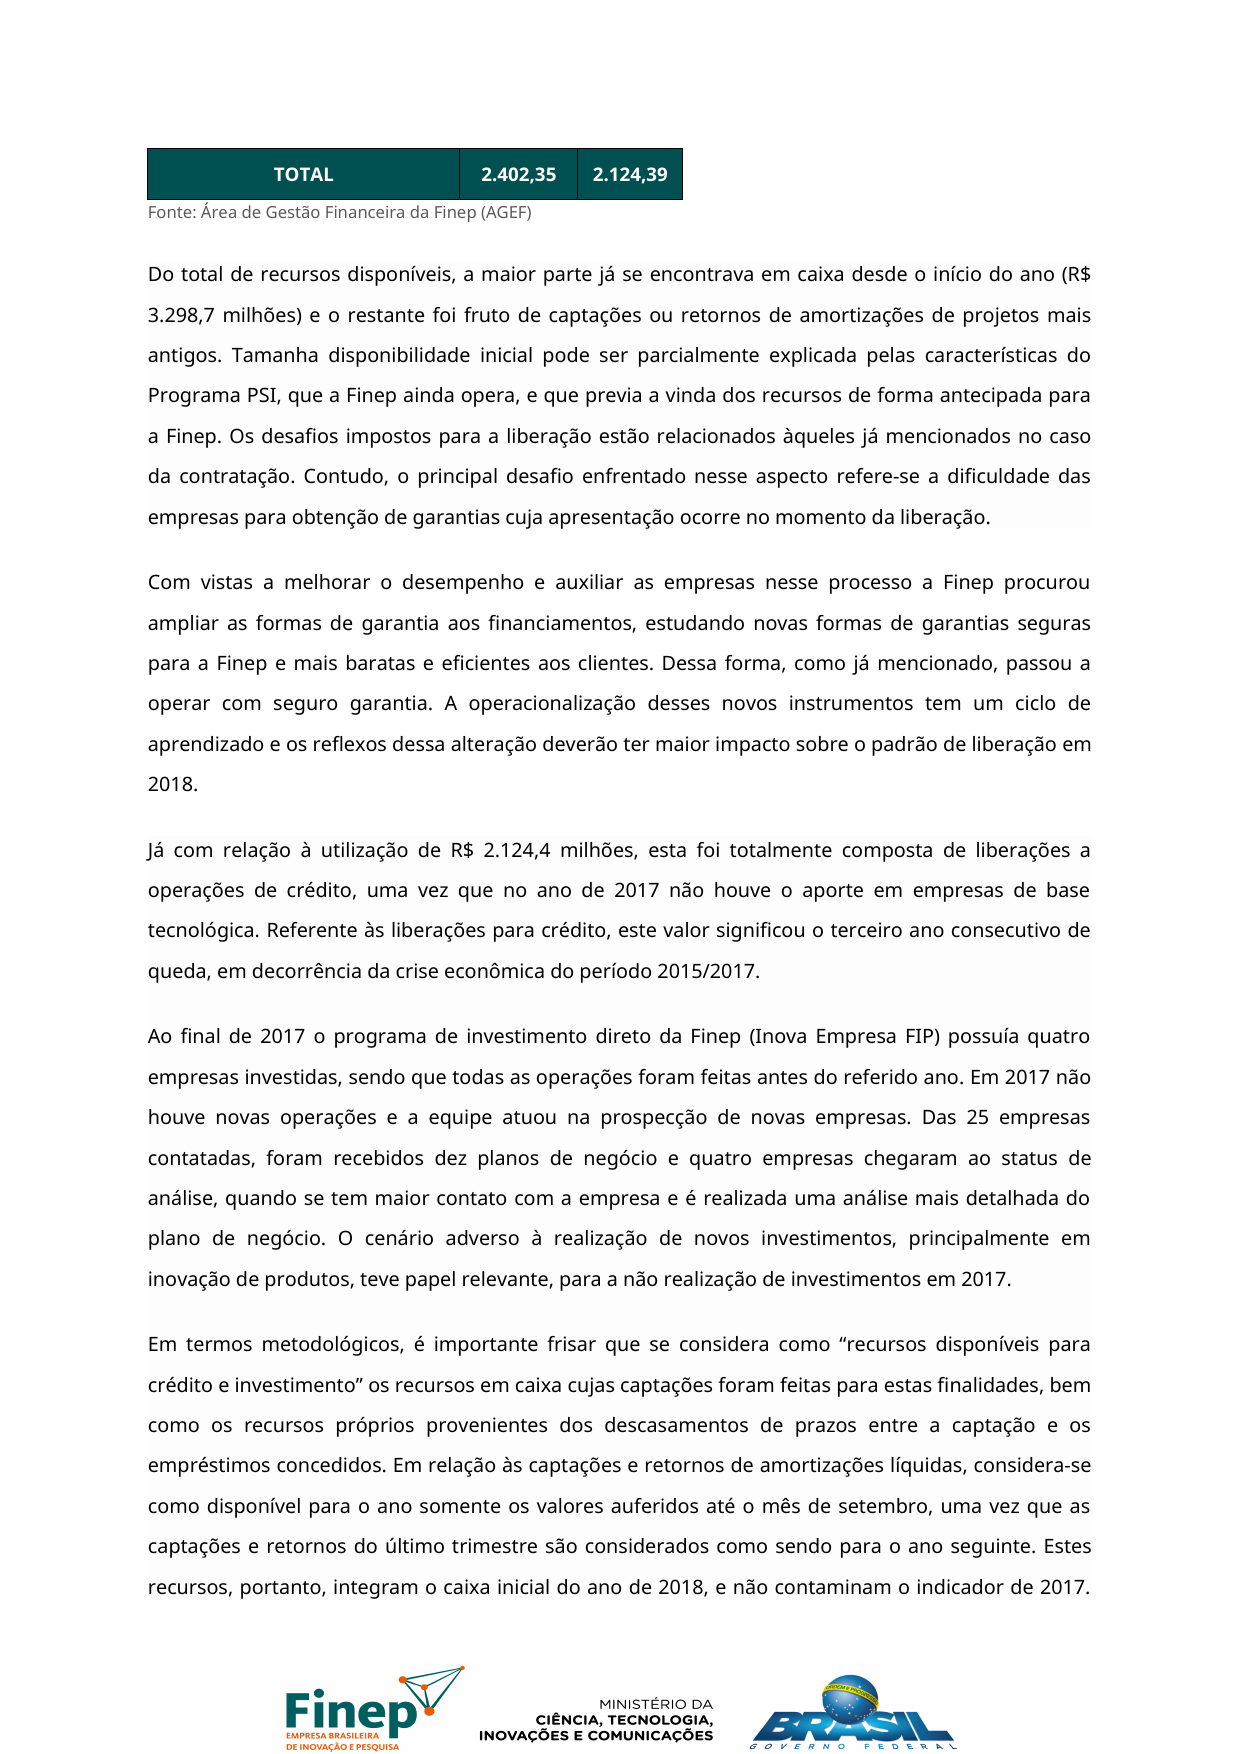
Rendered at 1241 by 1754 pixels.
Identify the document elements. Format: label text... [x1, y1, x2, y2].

table_cell TOTAL [148, 149, 459, 199]
text Em termos metodológicos, é importante frisar que se considera como “recursos disponíveis para crédito e investimento” os recursos em caixa cujas captações foram feitas para estas finalidades, bem como os recursos próprios provenientes dos descasamentos de prazos entre a captação e os empréstimos concedidos. Em relação às captações e retornos de amortizações líquidas, considera-se como disponível para o ano somente os valores auferidos até o mês de setembro, uma vez que as captações e retornos do último trimestre são considerados como sendo para o ano seguinte. Estes recursos, portanto, integram o caixa inicial do ano de 2018, e não contaminam o indicador de 2017. [148, 1331, 1092, 1600]
text Ao final de 2017 o programa de investimento direto da Finep (Inova Empresa FIP) possuía quatro empresas investidas, sendo que todas as operações foram feitas antes do referido ano. Em 2017 não houve novas operações e a equipe atuou na prospecção de novas empresas. Das 25 empresas contatadas, foram recebidos dez planos de negócio e quatro empresas chegaram ao status de análise, quando se tem maior contato com a empresa e é realizada uma análise mais detalhada do plano de negócio. O cenário adverso à realização de novos investimentos, principalmente em inovação de produtos, teve papel relevante, para a não realização de investimentos em 2017. [148, 1023, 1092, 1292]
text Com vistas a melhorar o desempenho e auxiliar as empresas nesse processo a Finep procurou ampliar as formas de garantia aos financiamentos, estudando novas formas de garantias seguras para a Finep e mais baratas e eficientes aos clientes. Dessa forma, como já mencionado, passou a operar com seguro garantia. A operacionalização desses novos instrumentos tem um ciclo de aprendizado e os reflexos dessa alteração deverão ter maior impacto sobre o padrão de liberação em 2018. [148, 568, 1092, 797]
table_cell 2.402,35 [460, 149, 577, 199]
table_cell 2.124,39 [578, 149, 682, 199]
text Já com relação à utilização de R$ 2.124,4 milhões, esta foi totalmente composta de liberações a operações de crédito, uma vez que no ano de 2017 não houve o aporte em empresas de base tecnológica. Referente às liberações para crédito, este valor significou o terceiro ano consecutivo de queda, em decorrência da crise econômica do período 2015/2017. [148, 836, 1092, 984]
text Do total de recursos disponíveis, a maior parte já se encontrava em caixa desde o início do ano (R$ 3.298,7 milhões) e o restante foi fruto de captações ou retornos de amortizações de projetos mais antigos. Tamanha disponibilidade inicial pode ser parcialmente explicada pelas características do Programa PSI, que a Finep ainda opera, e que previa a vinda dos recursos de forma antecipada para a Finep. Os desafios impostos para a liberação estão relacionados àqueles já mencionados no caso da contratação. Contudo, o principal desafio enfrentado nesse aspecto refere-se a dificuldade das empresas para obtenção de garantias cuja apresentação ocorre no momento da liberação. [148, 261, 1092, 530]
text Fonte: Área de Gestão Financeira da Finep (AGEF) [148, 200, 1092, 223]
